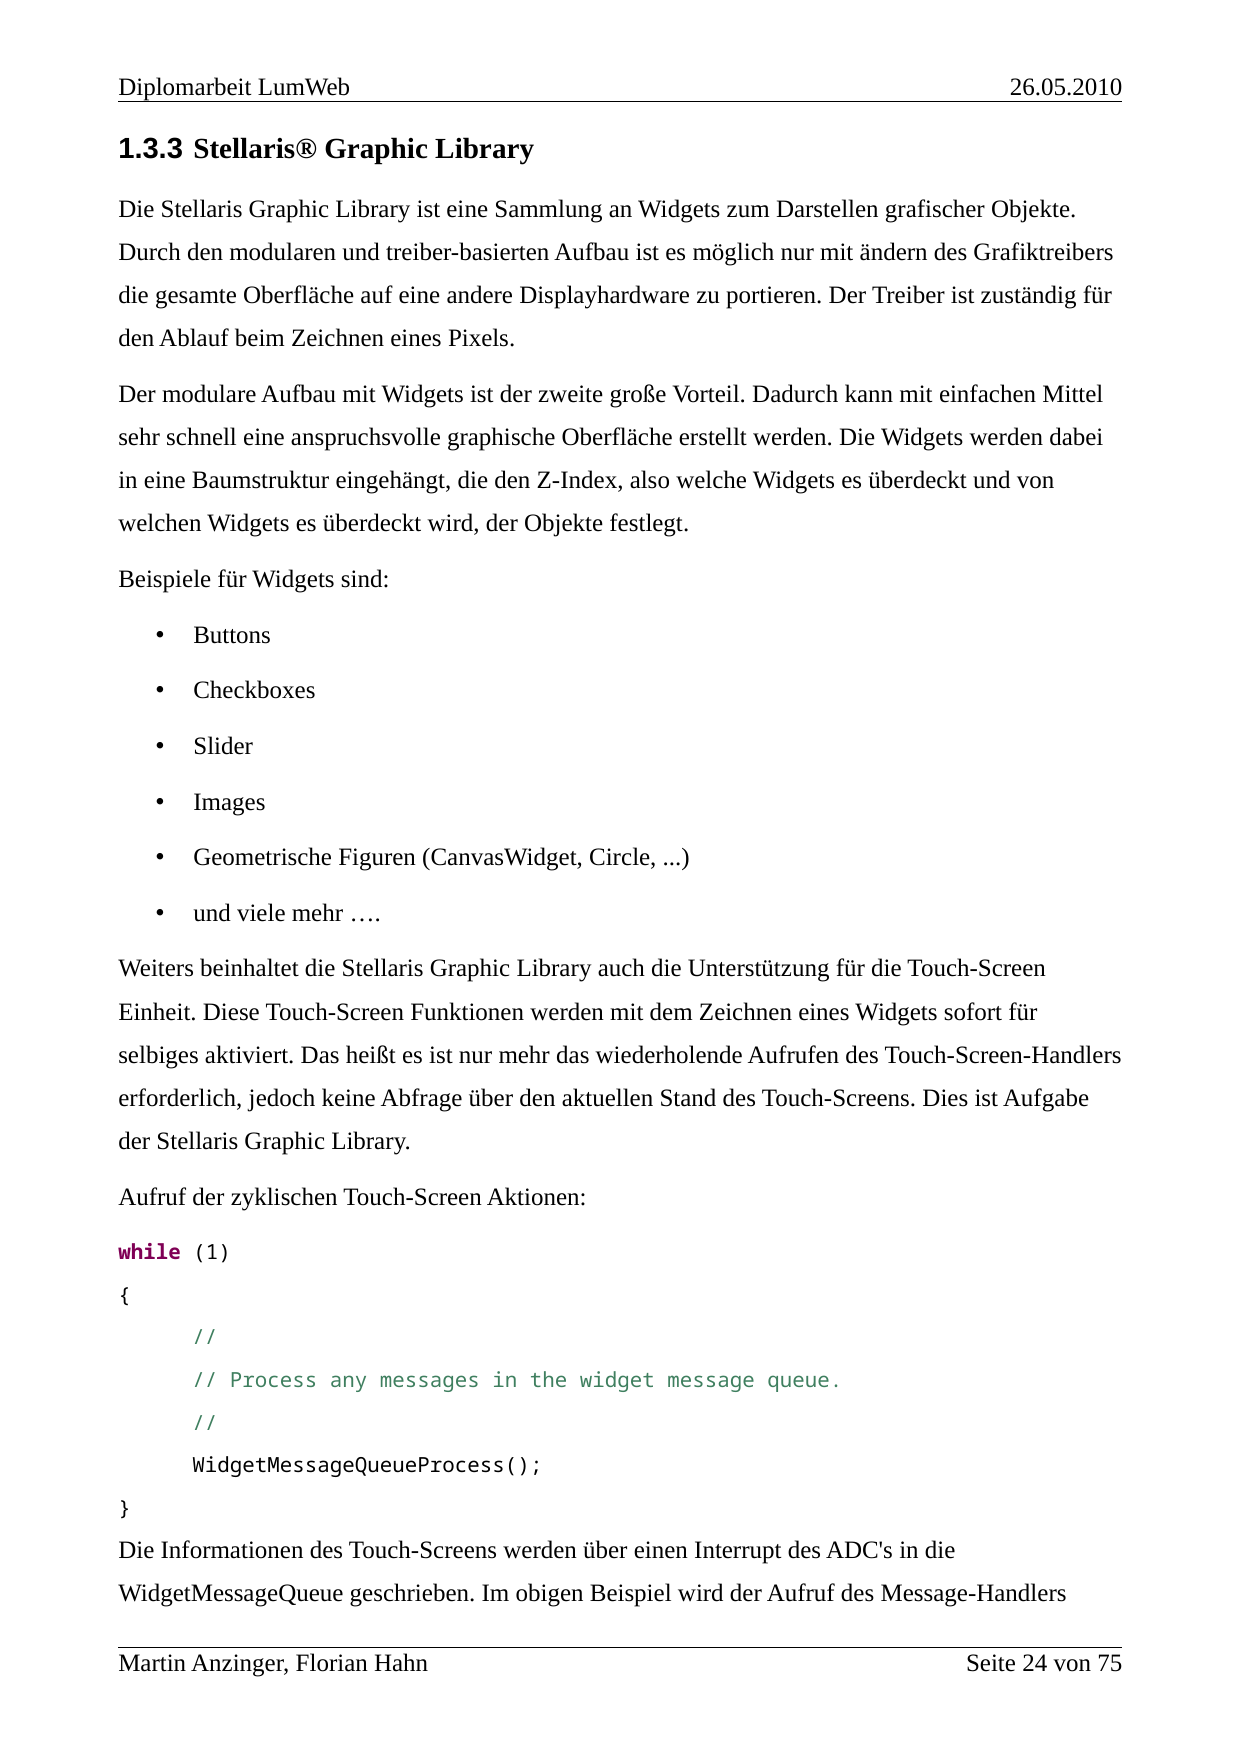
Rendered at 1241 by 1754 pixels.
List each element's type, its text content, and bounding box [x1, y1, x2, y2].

list Geometrische Figuren (CanvasWidget, Circle, ...) [156, 842, 1122, 871]
text Die Informationen des Touch-Screens werden über einen Interrupt des ADC's in die WidgetMessageQueue geschrieben. Im obigen Beispiel wird der Aufruf des Message-Handlers [118, 1535, 1122, 1607]
text // [118, 1322, 1122, 1351]
text Aufruf der zyklischen Touch-Screen Aktionen: [118, 1182, 1122, 1210]
text Der modulare Aufbau mit Widgets ist der zweite große Vorteil. Dadurch kann mit einfachen Mittel sehr schnell eine anspruchsvolle graphische Oberfläche erstellt werden. Die Widgets werden dabei in eine Baumstruktur eingehängt, die den Z-Index, also welche Widgets es überdeckt und von welchen Widgets es überdeckt wird, der Objekte festlegt. [118, 379, 1122, 537]
text } [118, 1493, 1122, 1521]
list Buttons [156, 620, 1122, 648]
list Checkboxes [156, 675, 1122, 704]
text while (1) [118, 1237, 1122, 1266]
list Slider [156, 731, 1122, 760]
text { [118, 1280, 1122, 1308]
text Beispiele für Widgets sind: [118, 564, 1122, 593]
text Weiters beinhaltet die Stellaris Graphic Library auch die Unterstützung für die Touch-Screen Einheit. Diese Touch-Screen Funktionen werden mit dem Zeichnen eines Widgets sofort für selbiges aktiviert. Das heißt es ist nur mehr das wiederholende Aufrufen des Touch-Screen-Handlers erforderlich, jedoch keine Abfrage über den aktuellen Stand des Touch-Screens. Dies ist Aufgabe der Stellaris Graphic Library. [118, 953, 1122, 1155]
text // [118, 1408, 1122, 1436]
text WidgetMessageQueueProcess(); [118, 1450, 1122, 1479]
list Images [156, 787, 1122, 815]
text // Process any messages in the widget message queue. [118, 1365, 1122, 1393]
text Die Stellaris Graphic Library ist eine Sammlung an Widgets zum Darstellen grafischer Objekte. Durch den modularen und treiber-basierten Aufbau ist es möglich nur mit ändern des Grafiktreibers die gesamte Oberfläche auf eine andere Displayhardware zu portieren. Der Treiber ist zuständig für den Ablauf beim Zeichnen eines Pixels. [118, 194, 1122, 352]
subtitle Stellaris® Graphic Library [118, 131, 1122, 165]
list und viele mehr …. [156, 898, 1122, 927]
